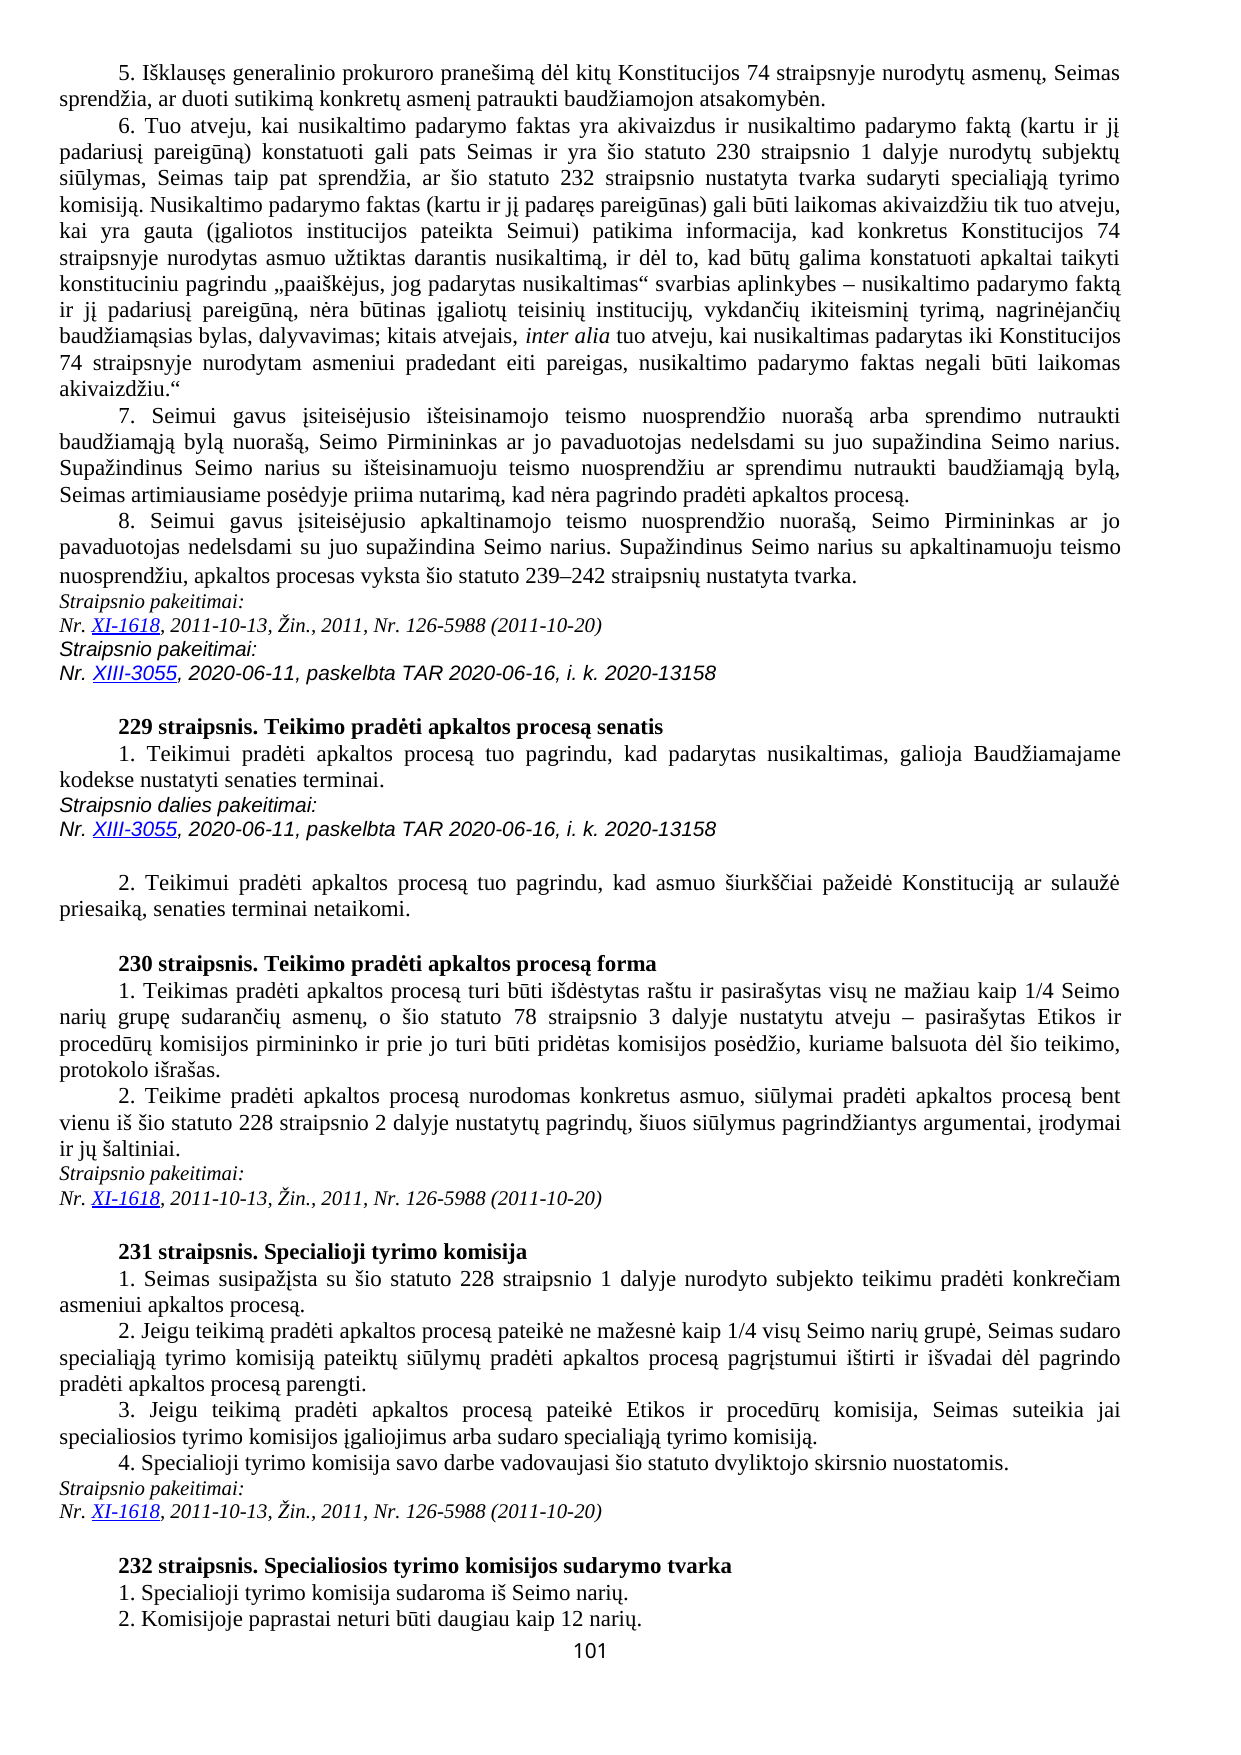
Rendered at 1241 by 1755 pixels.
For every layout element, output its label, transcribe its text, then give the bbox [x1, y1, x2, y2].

text 2. Teikimui pradėti apkaltos procesą tuo pagrindu, kad asmuo šiurkščiai pažeidė Konstituciją ar sulaužė priesaiką, senaties terminai netaikomi. [59, 869, 1122, 922]
text 230 straipsnis. Teikimo pradėti apkaltos procesą forma [59, 951, 1122, 977]
text Nr. XI-1618, 2011-10-13, Žin., 2011, Nr. 126-5988 (2011-10-20) [59, 613, 1122, 637]
text Nr. XIII-3055, 2020-06-11, paskelbta TAR 2020-06-16, i. k. 2020-13158 [59, 661, 1122, 684]
text Straipsnio pakeitimai: [59, 1161, 1122, 1185]
text 2. Komisijoje paprastai neturi būti daugiau kaip 12 narių. [59, 1605, 1122, 1631]
text Straipsnio pakeitimai: [59, 637, 1122, 661]
text 1. Teikimas pradėti apkaltos procesą turi būti išdėstytas raštu ir pasirašytas visų ne mažiau kaip 1/4 Seimo narių grupę sudarančių asmenų, o šio statuto 78 straipsnio 3 dalyje nustatytu atveju – pasirašytas Etikos ir procedūrų komisijos pirmininko ir prie jo turi būti pridėtas komisijos posėdžio, kuriame balsuota dėl šio teikimo, protokolo išrašas. [59, 977, 1122, 1082]
text 7. Seimui gavus įsiteisėjusio išteisinamojo teismo nuosprendžio nuorašą arba sprendimo nutraukti baudžiamąją bylą nuorašą, Seimo Pirmininkas ar jo pavaduotojas nedelsdami su juo supažindina Seimo narius. Supažindinus Seimo narius su išteisinamuoju teismo nuosprendžiu ar sprendimu nutraukti baudžiamąją bylą, Seimas artimiausiame posėdyje priima nutarimą, kad nėra pagrindo pradėti apkaltos procesą. [59, 402, 1122, 507]
text 6. Tuo atveju, kai nusikaltimo padarymo faktas yra akivaizdus ir nusikaltimo padarymo faktą (kartu ir jį padariusį pareigūną) konstatuoti gali pats Seimas ir yra šio statuto 230 straipsnio 1 dalyje nurodytų subjektų siūlymas, Seimas taip pat sprendžia, ar šio statuto 232 straipsnio nustatyta tvarka sudaryti specialiąją tyrimo komisiją. Nusikaltimo padarymo faktas (kartu ir jį padaręs pareigūnas) gali būti laikomas akivaizdžiu tik tuo atveju, kai yra gauta (įgaliotos institucijos pateikta Seimui) patikima informacija, kad konkretus Konstitucijos 74 straipsnyje nurodytas asmuo užtiktas darantis nusikaltimą, ir dėl to, kad būtų galima konstatuoti apkaltai taikyti konstituciniu pagrindu „paaiškėjus, jog padarytas nusikaltimas“ svarbias aplinkybes – nusikaltimo padarymo faktą ir jį padariusį pareigūną, nėra būtinas įgaliotų teisinių institucijų, vykdančių ikiteisminį tyrimą, nagrinėjančių baudžiamąsias bylas, dalyvavimas; kitais atvejais, inter alia tuo atveju, kai nusikaltimas padarytas iki Konstitucijos 74 straipsnyje nurodytam asmeniui pradedant eiti pareigas, nusikaltimo padarymo faktas negali būti laikomas akivaizdžiu.“ [59, 112, 1122, 402]
text 1. Seimas susipažįsta su šio statuto 228 straipsnio 1 dalyje nurodyto subjekto teikimu pradėti konkrečiam asmeniui apkaltos procesą. [59, 1264, 1122, 1317]
text 2. Teikime pradėti apkaltos procesą nurodomas konkretus asmuo, siūlymai pradėti apkaltos procesą bent vienu iš šio statuto 228 straipsnio 2 dalyje nustatytų pagrindų, šiuos siūlymus pagrindžiantys argumentai, įrodymai ir jų šaltiniai. [59, 1082, 1122, 1161]
text 5. Išklausęs generalinio prokuroro pranešimą dėl kitų Konstitucijos 74 straipsnyje nurodytų asmenų, Seimas sprendžia, ar duoti sutikimą konkretų asmenį patraukti baudžiamojon atsakomybėn. [59, 59, 1122, 112]
text Straipsnio pakeitimai: [59, 588, 1122, 613]
text 4. Specialioji tyrimo komisija savo darbe vadovaujasi šio statuto dvyliktojo skirsnio nuostatomis. [59, 1449, 1122, 1475]
text Straipsnio pakeitimai: [59, 1475, 1122, 1499]
text 3. Jeigu teikimą pradėti apkaltos procesą pateikė Etikos ir procedūrų komisija, Seimas suteikia jai specialiosios tyrimo komisijos įgaliojimus arba sudaro specialiąją tyrimo komisiją. [59, 1396, 1122, 1449]
text 229 straipsnis. Teikimo pradėti apkaltos procesą senatis [59, 713, 1122, 740]
text 231 straipsnis. Specialioji tyrimo komisija [59, 1238, 1122, 1264]
text 232 straipsnis. Specialiosios tyrimo komisijos sudarymo tvarka [59, 1552, 1122, 1579]
text Nr. XI-1618, 2011-10-13, Žin., 2011, Nr. 126-5988 (2011-10-20) [59, 1499, 1122, 1523]
text 1. Specialioji tyrimo komisija sudaroma iš Seimo narių. [59, 1579, 1122, 1605]
text Straipsnio dalies pakeitimai: [59, 792, 1122, 816]
text 1. Teikimui pradėti apkaltos procesą tuo pagrindu, kad padarytas nusikaltimas, galioja Baudžiamajame kodekse nustatyti senaties terminai. [59, 740, 1122, 792]
text 2. Jeigu teikimą pradėti apkaltos procesą pateikė ne mažesnė kaip 1/4 visų Seimo narių grupė, Seimas sudaro specialiąją tyrimo komisiją pateiktų siūlymų pradėti apkaltos procesą pagrįstumui ištirti ir išvadai dėl pagrindo pradėti apkaltos procesą parengti. [59, 1317, 1122, 1396]
text Nr. XI-1618, 2011-10-13, Žin., 2011, Nr. 126-5988 (2011-10-20) [59, 1185, 1122, 1209]
text Nr. XIII-3055, 2020-06-11, paskelbta TAR 2020-06-16, i. k. 2020-13158 [59, 816, 1122, 840]
text 8. Seimui gavus įsiteisėjusio apkaltinamojo teismo nuosprendžio nuorašą, Seimo Pirmininkas ar jo pavaduotojas nedelsdami su juo supažindina Seimo narius. Supažindinus Seimo narius su apkaltinamuoju teismo nuosprendžiu, apkaltos procesas vyksta šio statuto 239–242 straipsnių nustatyta tvarka. [59, 507, 1122, 588]
